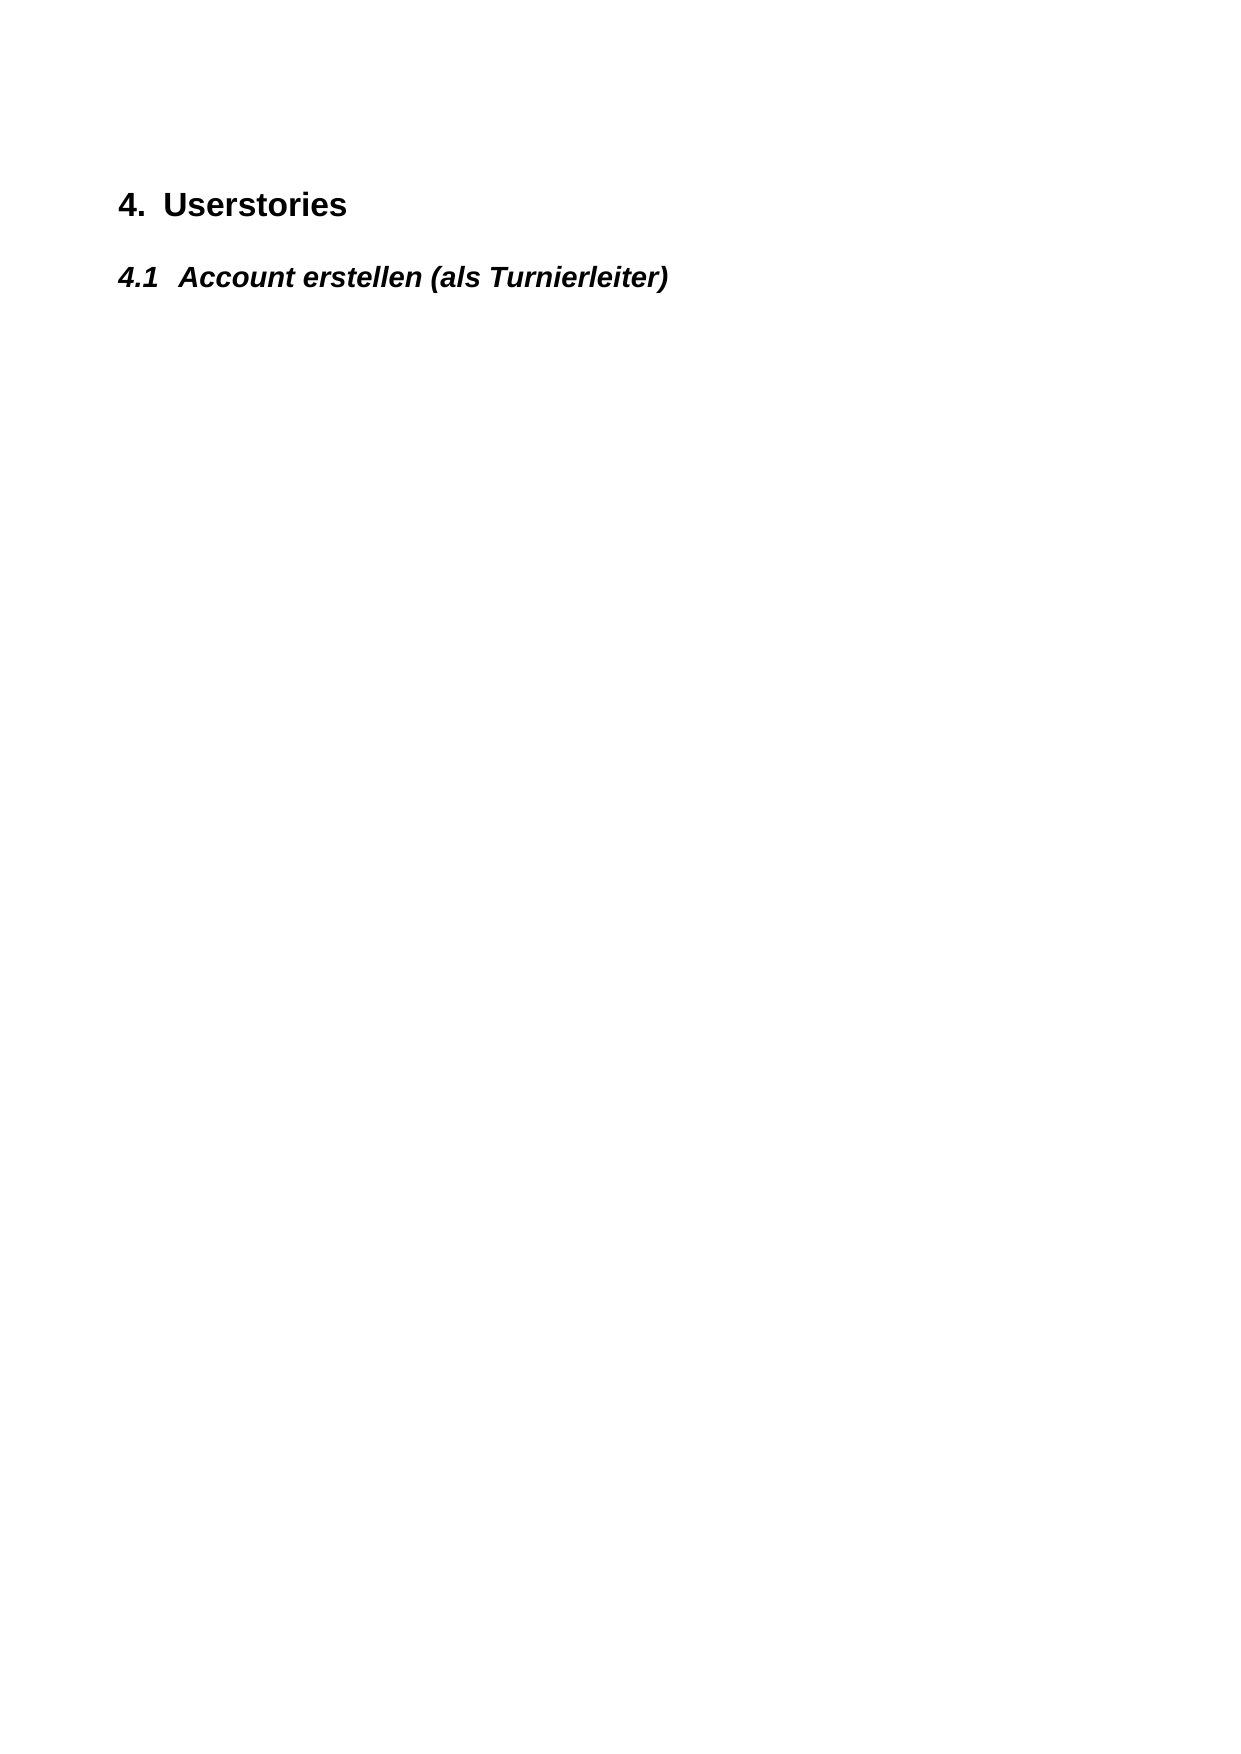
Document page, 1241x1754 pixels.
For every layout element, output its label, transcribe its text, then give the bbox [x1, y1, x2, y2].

subtitle Account erstellen (als Turnierleiter) [118, 261, 1122, 294]
subtitle Userstories [118, 184, 1122, 223]
